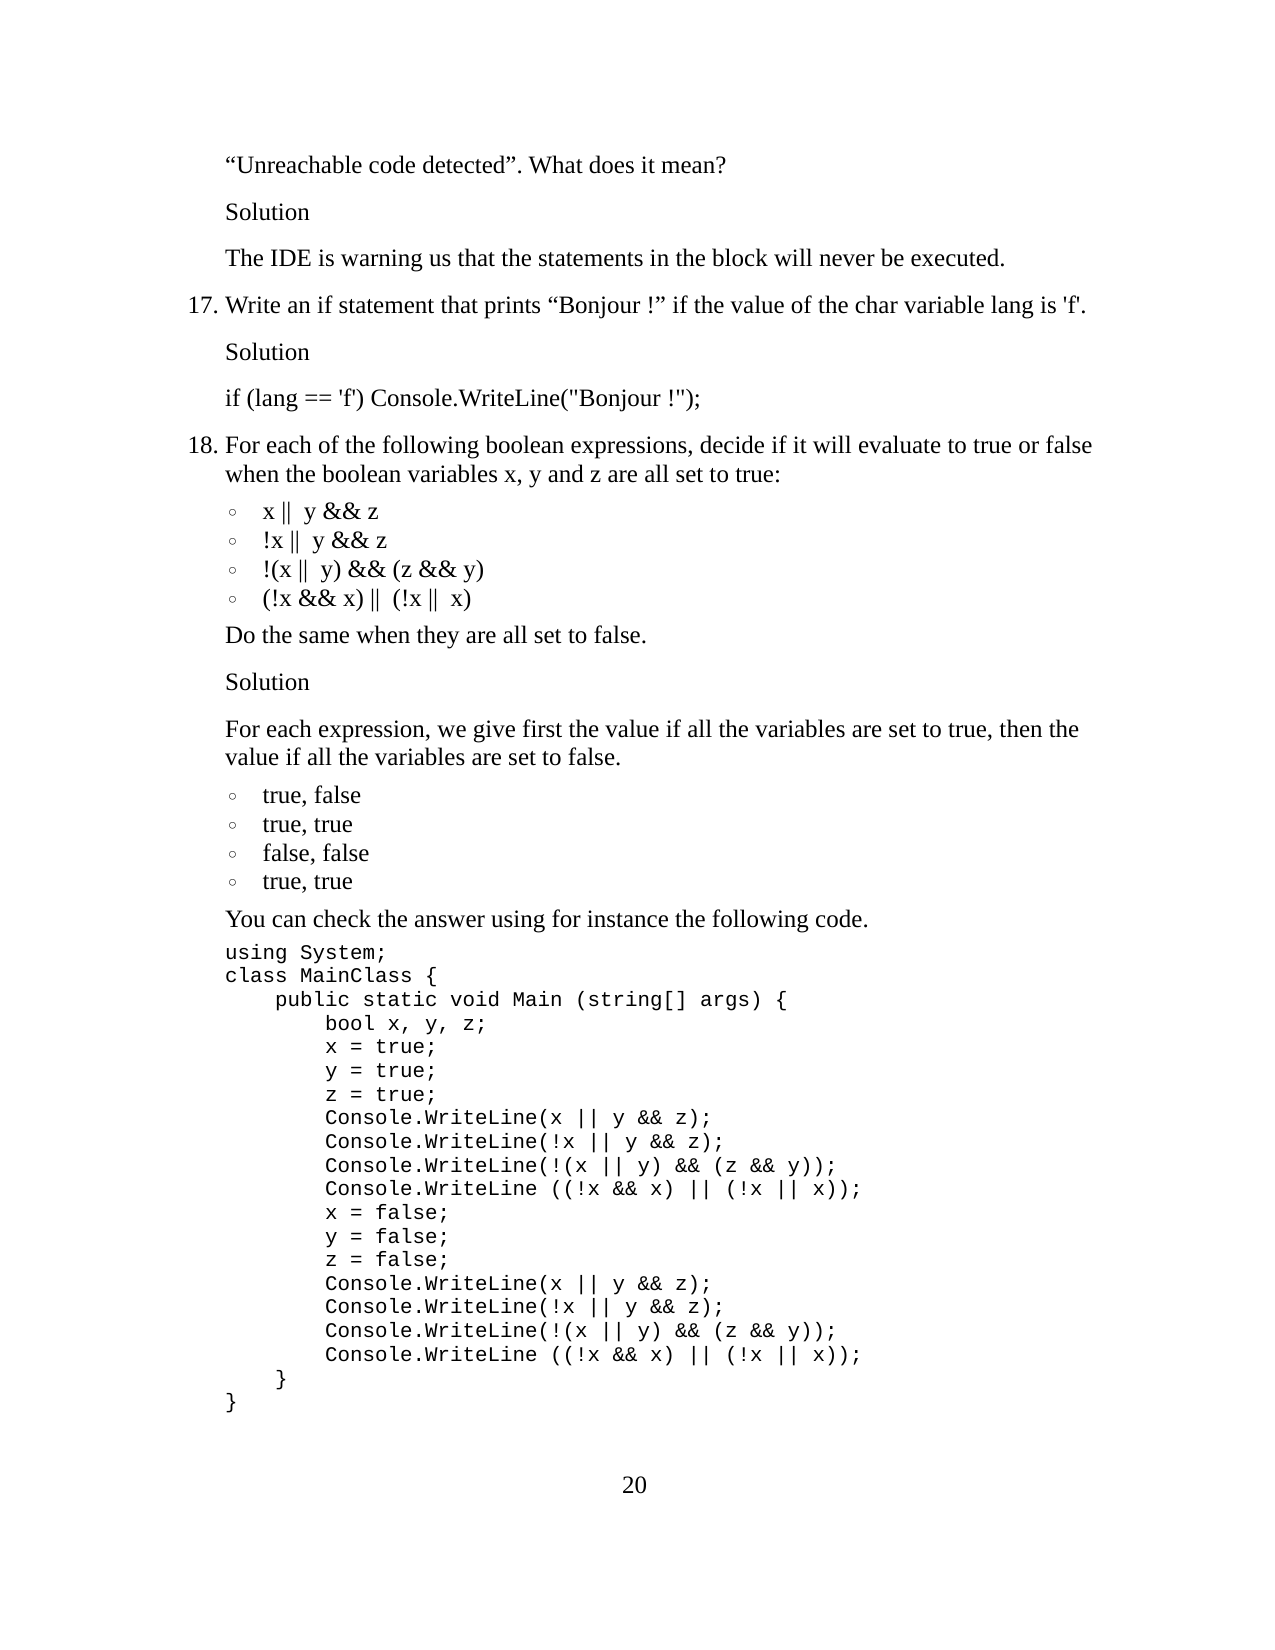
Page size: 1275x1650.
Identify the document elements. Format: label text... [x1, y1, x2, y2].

list The IDE is warning us that the statements in the block will never be executed. [187, 243, 1125, 272]
list public static void Main (string[] args) { [187, 989, 1125, 1013]
list x || y && z [225, 496, 1125, 525]
list Solution [187, 337, 1125, 365]
list Console.WriteLine(!x || y && z); [187, 1297, 1125, 1320]
list using System; [187, 942, 1125, 966]
list Solution [187, 197, 1125, 225]
list Do the same when they are all set to false. [187, 620, 1125, 649]
list !(x || y) && (z && y) [225, 554, 1125, 583]
list } [187, 1391, 1125, 1415]
list z = false; [187, 1249, 1125, 1273]
list (!x && x) || (!x || x) [225, 583, 1125, 611]
list Console.WriteLine(!(x || y) && (z && y)); [187, 1320, 1125, 1344]
list !x || y && z [225, 525, 1125, 554]
list Console.WriteLine(!(x || y) && (z && y)); [187, 1155, 1125, 1178]
list if (lang == 'f') Console.WriteLine("Bonjour !"); [187, 383, 1125, 412]
list } [187, 1367, 1125, 1391]
list z = true; [187, 1084, 1125, 1107]
list You can check the answer using for instance the following code. [187, 904, 1125, 933]
list Console.WriteLine(x || y && z); [187, 1273, 1125, 1297]
list class MainClass { [187, 966, 1125, 989]
list Console.WriteLine(!x || y && z); [187, 1131, 1125, 1155]
list true, true [225, 809, 1125, 838]
list “Unreachable code detected”. What does it mean? [187, 150, 1125, 179]
list Solution [187, 667, 1125, 696]
list bool x, y, z; [187, 1013, 1125, 1036]
list true, false [225, 780, 1125, 809]
list Console.WriteLine ((!x && x) || (!x || x)); [187, 1344, 1125, 1367]
list y = false; [187, 1226, 1125, 1249]
list Write an if statement that prints “Bonjour !” if the value of the char variable lang is 'f'. [187, 290, 1125, 319]
list For each of the following boolean expressions, decide if it will evaluate to true or false when the boolean variables x, y and z are all set to true: [187, 430, 1125, 487]
list x = false; [187, 1202, 1125, 1226]
list For each expression, we give first the value if all the variables are set to true, then the value if all the variables are set to false. [187, 714, 1125, 771]
list Console.WriteLine ((!x && x) || (!x || x)); [187, 1178, 1125, 1202]
list y = true; [187, 1060, 1125, 1084]
list Console.WriteLine(x || y && z); [187, 1107, 1125, 1131]
list false, false [225, 838, 1125, 866]
list true, true [225, 866, 1125, 895]
list x = true; [187, 1036, 1125, 1060]
